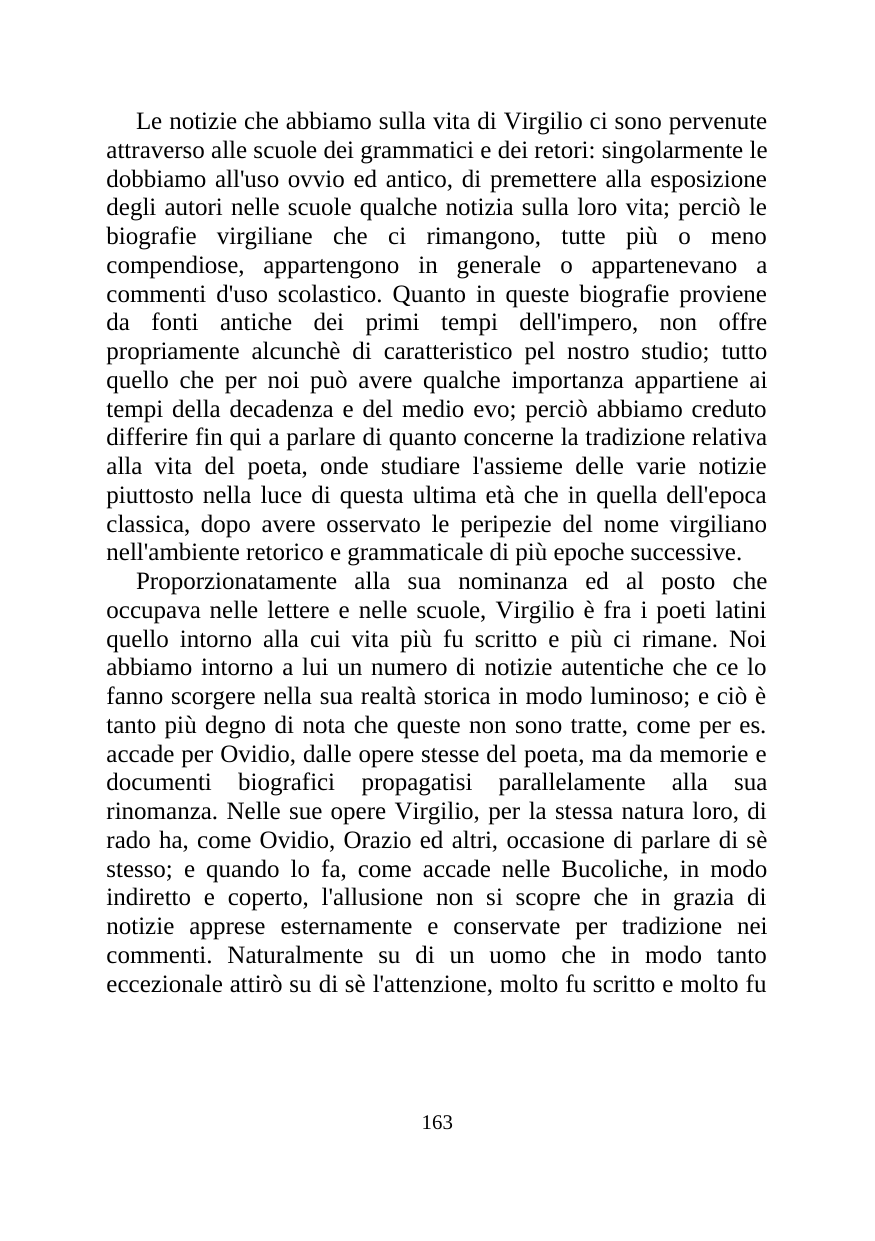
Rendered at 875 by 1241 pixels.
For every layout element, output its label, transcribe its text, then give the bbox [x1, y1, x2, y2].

text Proporzionatamente alla sua nominanza ed al posto che occupava nelle lettere e nelle scuole, Virgilio è fra i poeti latini quello intorno alla cui vita più fu scritto e più ci rimane. Noi abbiamo intorno a lui un numero di notizie autentiche che ce lo fanno scorgere nella sua realtà storica in modo luminoso; e ciò è tanto più degno di nota che queste non sono tratte, come per es. accade per Ovidio, dalle opere stesse del poeta, ma da memorie e documenti biografici propagatisi parallelamente alla sua rinomanza. Nelle sue opere Virgilio, per la stessa natura loro, di rado ha, come Ovidio, Orazio ed altri, occasione di parlare di sè stesso; e quando lo fa, come accade nelle Bucoliche, in modo indiretto e coperto, l'allusione non si scopre che in grazia di notizie apprese esternamente e conservate per tradizione nei commenti. Naturalmente su di un uomo che in modo tanto eccezionale attirò su di sè l'attenzione, molto fu scritto e molto fu [106, 566, 768, 997]
text Le notizie che abbiamo sulla vita di Virgilio ci sono pervenute attraverso alle scuole dei grammatici e dei retori: singolarmente le dobbiamo all'uso ovvio ed antico, di premettere alla esposizione degli autori nelle scuole qualche notizia sulla loro vita; perciò le biografie virgiliane che ci rimangono, tutte più o meno compendiose, appartengono in generale o appartenevano a commenti d'uso scolastico. Quanto in queste biografie proviene da fonti antiche dei primi tempi dell'impero, non offre propriamente alcunchè di caratteristico pel nostro studio; tutto quello che per noi può avere qualche importanza appartiene ai tempi della decadenza e del medio evo; perciò abbiamo creduto differire fin qui a parlare di quanto concerne la tradizione relativa alla vita del poeta, onde studiare l'assieme delle varie notizie piuttosto nella luce di questa ultima età che in quella dell'epoca classica, dopo avere osservato le peripezie del nome virgiliano nell'ambiente retorico e grammaticale di più epoche successive. [106, 106, 768, 566]
